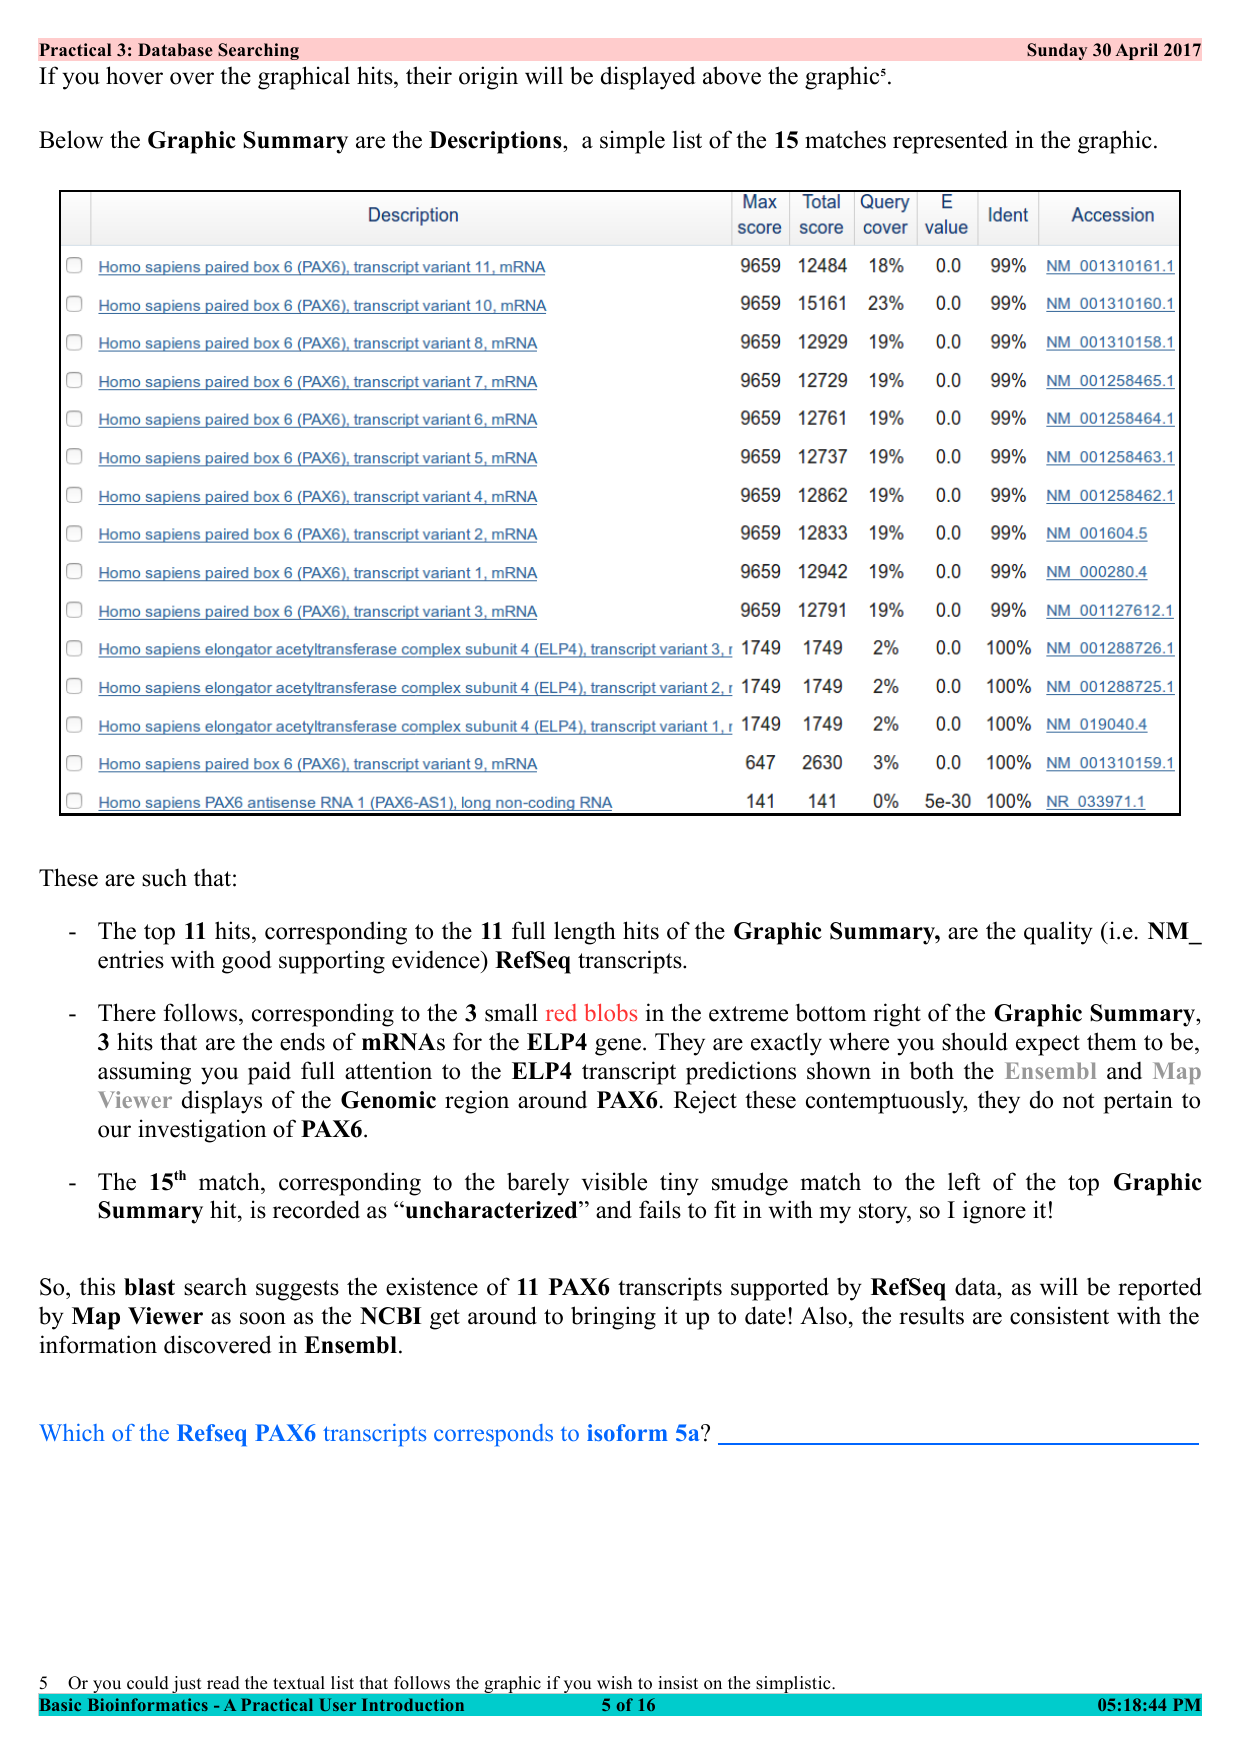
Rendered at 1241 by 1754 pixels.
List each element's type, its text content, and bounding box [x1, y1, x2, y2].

text Or you could just read the textual list that follows the graphic if you wish to insist on the simplistic. [38, 1671, 1202, 1693]
text Which of the Refseq PAX6 transcripts corresponds to isoform 5a? [38, 1418, 1202, 1447]
text If you hover over the graphical hits, their origin will be displayed above the graphic. [38, 61, 1202, 89]
text So, this blast search suggests the existence of 11 PAX6 transcripts supported by RefSeq data, as will be reported by Map Viewer as soon as the NCBI get around to bringing it up to date! Also, the results are consistent with the information discovered in Ensembl. [38, 1272, 1202, 1359]
text - There follows, corresponding to the 3 small red blobs in the extreme bottom right of the Graphic Summary, 3 hits that are the ends of mRNAs for the ELP4 gene. They are exactly where you should expect them to be, assuming you paid full attention to the ELP4 transcript predictions shown in both the Ensembl and Map Viewer displays of the Genomic region around PAX6. Reject these contemptuously, they do not pertain to our investigation of PAX6. [68, 997, 1202, 1143]
text - The top 11 hits, corresponding to the 11 full length hits of the Graphic Summary, are the quality (i.e. NM_ entries with good supporting evidence) RefSeq transcripts. [68, 916, 1202, 974]
text - The 15th match, corresponding to the barely visible tiny smudge match to the left of the top Graphic Summary hit, is recorded as “uncharacterized” and fails to fit in with my story, so I ignore it! [68, 1166, 1202, 1224]
text These are such that: [38, 178, 1202, 892]
picture [61, 192, 1179, 813]
text Below the Graphic Summary are the Descriptions, a simple list of the 15 matches represented in the graphic. [38, 125, 1202, 154]
